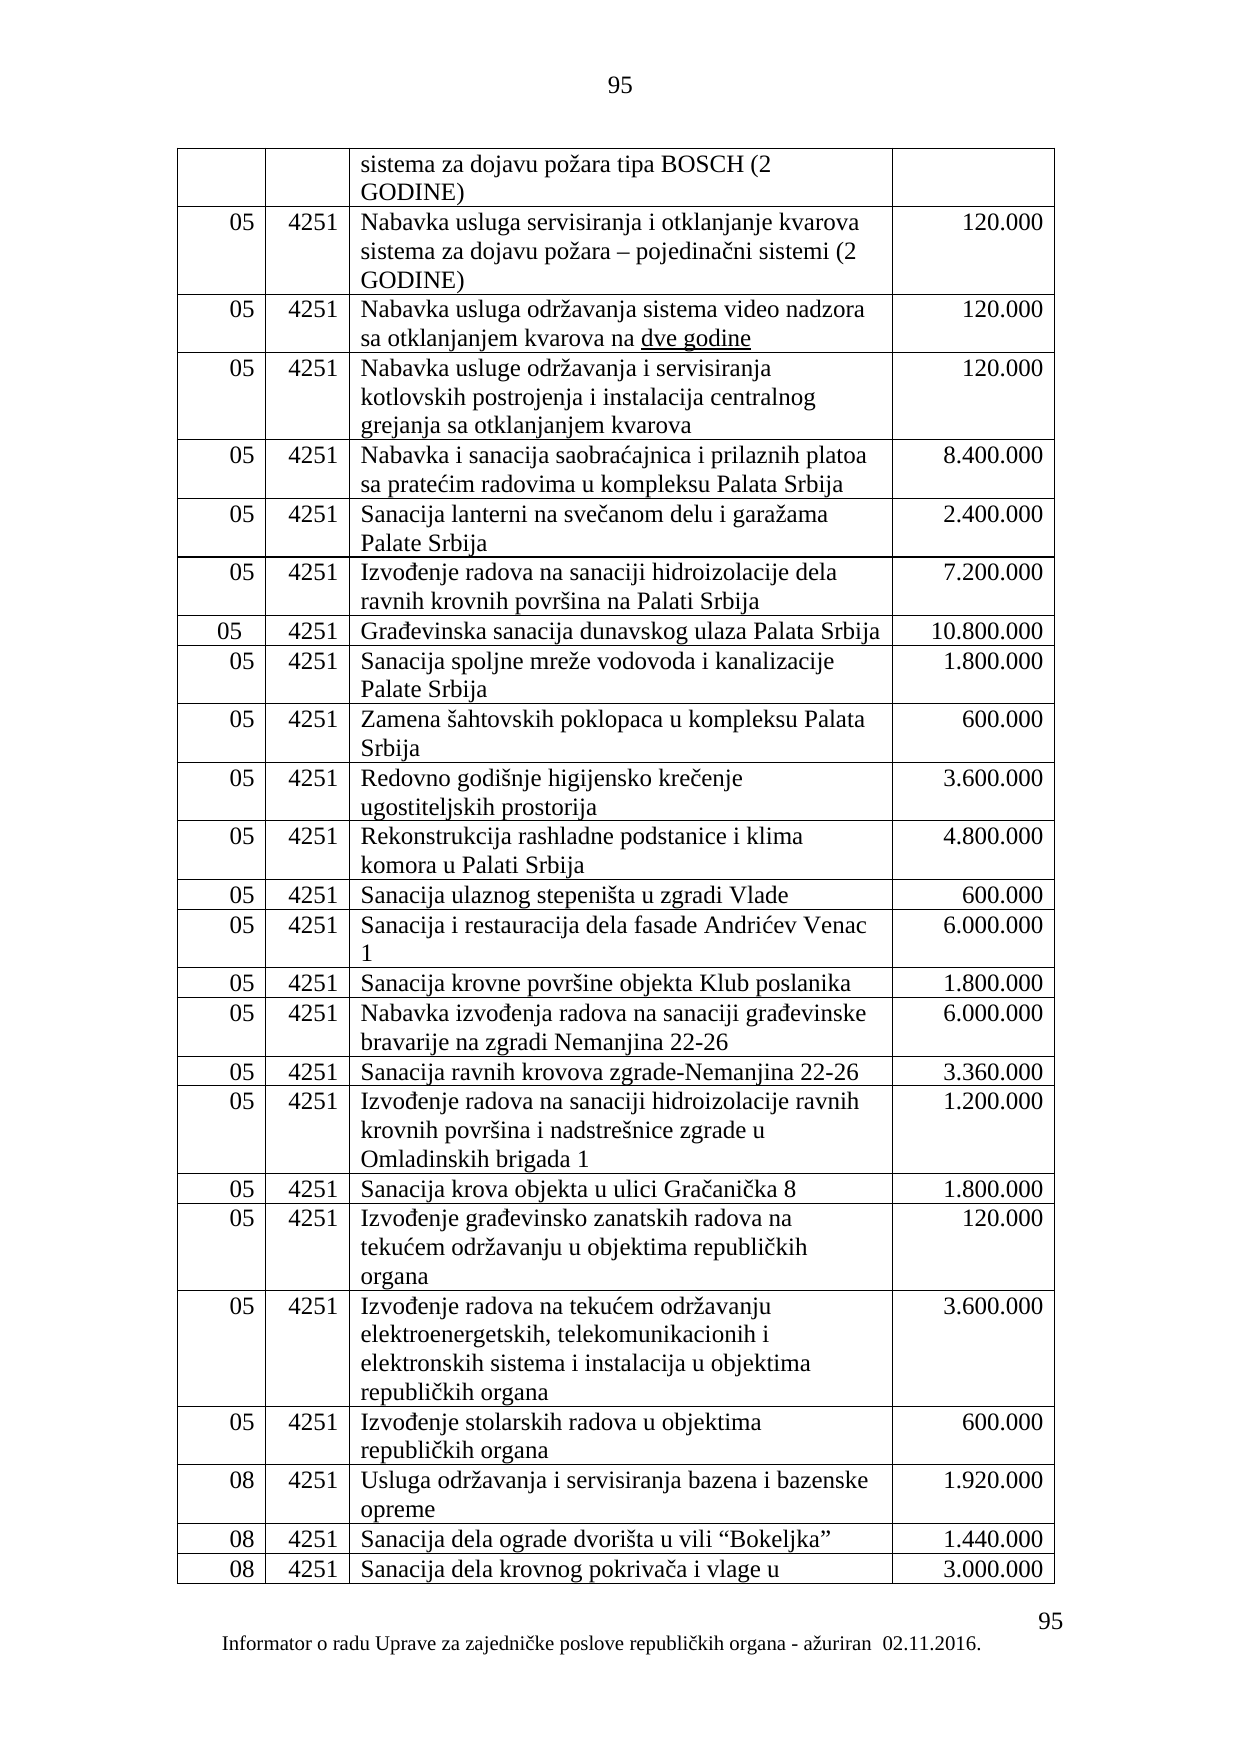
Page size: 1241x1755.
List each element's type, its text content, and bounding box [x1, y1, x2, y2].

table_cell 4251 [266, 1524, 349, 1553]
table_cell 05 [178, 646, 265, 703]
table_cell Izvođenje radova na tekućem održavanju elektroenergetskih, telekomunikacionih i elektronskih sistema i instalacija u objektima republičkih organa [350, 1291, 892, 1406]
table_cell Sanacija ulaznog stepeništa u zgradi Vlade [350, 880, 892, 909]
table_cell 4251 [266, 207, 349, 293]
table_cell 05 [178, 1291, 265, 1406]
table_cell 2.400.000 [893, 499, 1054, 556]
table_cell 120.000 [893, 207, 1054, 293]
table_cell Redovno godišnje higijensko krečenje ugostitelјskih prostorija [350, 763, 892, 820]
table_cell Sanacija ravnih krovova zgrade-Nemanjina 22-26 [350, 1057, 892, 1085]
table_cell [178, 149, 265, 206]
table_cell 4251 [266, 821, 349, 879]
table_cell 05 [178, 1407, 265, 1464]
table_cell 05 [178, 910, 265, 967]
table_cell 4.800.000 [893, 821, 1054, 879]
table_cell 05 [178, 616, 265, 645]
table_cell Usluga održavanja i servisiranja bazena i bazenske opreme [350, 1465, 892, 1523]
table_cell 4251 [266, 998, 349, 1056]
table_cell 4251 [266, 558, 349, 615]
table_cell 08 [178, 1554, 265, 1582]
table_cell 120.000 [893, 353, 1054, 439]
table_cell 1.800.000 [893, 1174, 1054, 1202]
table_cell Nabavka usluga održavanja sistema video nadzora sa otklanjanjem kvarova na dve godine [350, 295, 892, 352]
table_cell 05 [178, 207, 265, 293]
table_cell Nabavka usluga servisiranja i otklanjanje kvarova sistema za dojavu požara – pojedinačni sistemi (2 GODINE) [350, 207, 892, 293]
table_cell 600.000 [893, 880, 1054, 909]
table_cell 4251 [266, 1204, 349, 1290]
table_cell Sanacija dela krovnog pokrivača i vlage u [350, 1554, 892, 1582]
table_cell Sanacija krovne površine objekta Klub poslanika [350, 968, 892, 997]
table_cell Zamena šahtovskih poklopaca u kompleksu Palata Srbija [350, 704, 892, 762]
table_cell 05 [178, 880, 265, 909]
table_cell 8.400.000 [893, 440, 1054, 498]
table_cell 05 [178, 353, 265, 439]
table_cell Nabavka usluge održavanja i servisiranja kotlovskih postrojenja i instalacija centralnog grejanja sa otklanjanjem kvarova [350, 353, 892, 439]
table_cell 1.800.000 [893, 646, 1054, 703]
table_cell 4251 [266, 646, 349, 703]
table_cell 4251 [266, 1554, 349, 1582]
table_cell 05 [178, 821, 265, 879]
table_cell 600.000 [893, 1407, 1054, 1464]
table_cell 1.200.000 [893, 1086, 1054, 1173]
table_cell 6.000.000 [893, 910, 1054, 967]
table_cell 4251 [266, 910, 349, 967]
table_cell 05 [178, 1086, 265, 1173]
table_cell 4251 [266, 1465, 349, 1523]
table_cell 05 [178, 558, 265, 615]
table_cell 3.000.000 [893, 1554, 1054, 1582]
table_cell 4251 [266, 763, 349, 820]
table_cell Rekonstrukcija rashladne podstanice i klima komora u Palati Srbija [350, 821, 892, 879]
table_cell 05 [178, 763, 265, 820]
table_cell 4251 [266, 1057, 349, 1085]
table_cell 4251 [266, 440, 349, 498]
table_cell 4251 [266, 1291, 349, 1406]
table_cell 05 [178, 1057, 265, 1085]
table_cell Građevinska sanacija dunavskog ulaza Palata Srbija [350, 616, 892, 645]
table_cell 4251 [266, 499, 349, 556]
table_cell Izvođenje stolarskih radova u objektima republičkih organa [350, 1407, 892, 1464]
table_cell 4251 [266, 968, 349, 997]
table_cell 05 [178, 704, 265, 762]
table_cell Sanacija i restauracija dela fasade Andrićev Venac 1 [350, 910, 892, 967]
table_cell 1.920.000 [893, 1465, 1054, 1523]
table_cell Izvođenje građevinsko zanatskih radova na tekućem održavanju u objektima republičkih organa [350, 1204, 892, 1290]
table_cell [893, 149, 1054, 206]
table_cell [266, 149, 349, 206]
table_cell 05 [178, 968, 265, 997]
table_cell 1.440.000 [893, 1524, 1054, 1553]
table_cell 3.600.000 [893, 763, 1054, 820]
table_cell 4251 [266, 1086, 349, 1173]
table_cell 4251 [266, 1407, 349, 1464]
table_cell 120.000 [893, 295, 1054, 352]
table_cell Nabavka izvođenja radova na sanaciji građevinske bravarije na zgradi Nemanjina 22-26 [350, 998, 892, 1056]
table_cell 1.800.000 [893, 968, 1054, 997]
table_cell 4251 [266, 616, 349, 645]
table_cell sistema za dojavu požara tipa BOSCH (2 GODINE) [350, 149, 892, 206]
table_cell 05 [178, 998, 265, 1056]
table_cell Sanacija krova objekta u ulici Gračanička 8 [350, 1174, 892, 1202]
table_cell 600.000 [893, 704, 1054, 762]
table_cell Izvođenje radova na sanaciji hidroizolacije ravnih krovnih površina i nadstrešnice zgrade u Omladinskih brigada 1 [350, 1086, 892, 1173]
table_cell 08 [178, 1524, 265, 1553]
table_cell 3.360.000 [893, 1057, 1054, 1085]
table_cell 4251 [266, 704, 349, 762]
table_cell 05 [178, 295, 265, 352]
table_cell Nabavka i sanacija saobraćajnica i prilaznih platoa sa pratećim radovima u kompleksu Palata Srbija [350, 440, 892, 498]
table_cell Sanacija spolјne mreže vodovoda i kanalizacije Palate Srbija [350, 646, 892, 703]
table_cell 6.000.000 [893, 998, 1054, 1056]
table_cell Sanacija lanterni na svečanom delu i garažama Palate Srbija [350, 499, 892, 556]
table_cell 4251 [266, 353, 349, 439]
table_cell 7.200.000 [893, 558, 1054, 615]
table_cell 05 [178, 499, 265, 556]
table_cell 05 [178, 440, 265, 498]
table_cell 4251 [266, 295, 349, 352]
table_cell 05 [178, 1204, 265, 1290]
table_cell Sanacija dela ograde dvorišta u vili “Bokelјka” [350, 1524, 892, 1553]
table_cell 4251 [266, 880, 349, 909]
table_cell 120.000 [893, 1204, 1054, 1290]
table_cell 10.800.000 [893, 616, 1054, 645]
table_cell 08 [178, 1465, 265, 1523]
table_cell Izvođenje radova na sanaciji hidroizolacije dela ravnih krovnih površina na Palati Srbija [350, 558, 892, 615]
table_cell 3.600.000 [893, 1291, 1054, 1406]
table_cell 05 [178, 1174, 265, 1202]
table_cell 4251 [266, 1174, 349, 1202]
